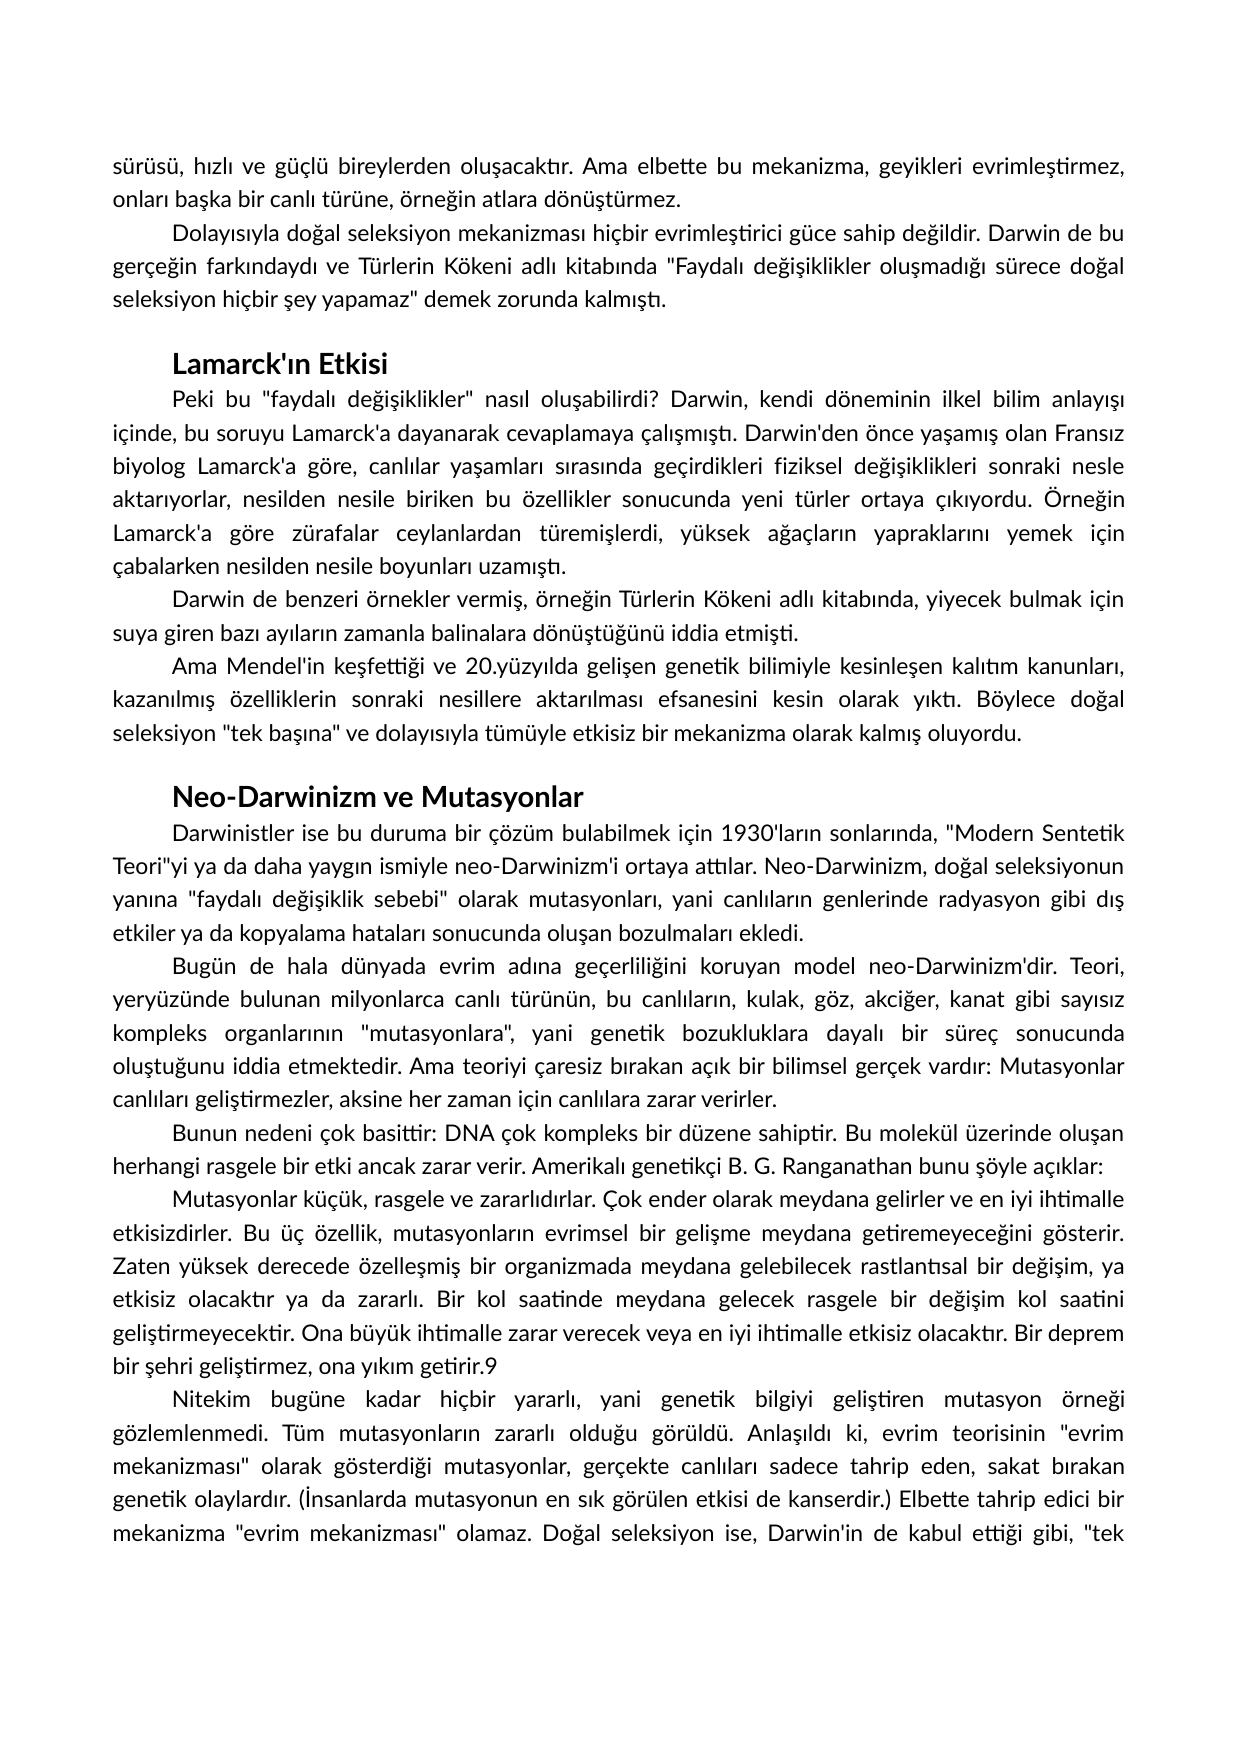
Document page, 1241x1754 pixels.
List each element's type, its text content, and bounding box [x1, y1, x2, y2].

text Bugün de hala dünyada evrim adına geçerliliğini koruyan model neo-Darwinizm'dir. Teori, yeryüzünde bulunan milyonlarca canlı türünün, bu canlıların, kulak, göz, akciğer, kanat gibi sayısız kompleks organlarının "mutasyonlara", yani genetik bozukluklara dayalı bir süreç sonucunda oluştuğunu iddia etmektedir. Ama teoriyi çaresiz bırakan açık bir bilimsel gerçek vardır: Mutasyonlar canlıları geliştirmezler, aksine her zaman için canlılara zarar verirler. [112, 948, 1126, 1114]
text Mutasyonlar küçük, rasgele ve zararlıdırlar. Çok ender olarak meydana gelirler ve en iyi ihtimalle etkisizdirler. Bu üç özellik, mutasyonların evrimsel bir gelişme meydana getiremeyeceğini gösterir. Zaten yüksek derecede özelleşmiş bir organizmada meydana gelebilecek rastlantısal bir değişim, ya etkisiz olacaktır ya da zararlı. Bir kol saatinde meydana gelecek rasgele bir değişim kol saatini geliştirmeyecektir. Ona büyük ihtimalle zarar verecek veya en iyi ihtimalle etkisiz olacaktır. Bir deprem bir şehri geliştirmez, ona yıkım getirir.9 [112, 1181, 1126, 1381]
text Darwinistler ise bu duruma bir çözüm bulabilmek için 1930'ların sonlarında, "Modern Sentetik Teori"yi ya da daha yaygın ismiyle neo-Darwinizm'i ortaya attılar. Neo-Darwinizm, doğal seleksiyonun yanına "faydalı değişiklik sebebi" olarak mutasyonları, yani canlıların genlerinde radyasyon gibi dış etkiler ya da kopyalama hataları sonucunda oluşan bozulmaları ekledi. [112, 814, 1126, 948]
text Neo-Darwinizm ve Mutasyonlar [112, 781, 1126, 814]
text Lamarck'ın Etkisi [112, 348, 1126, 381]
text Bunun nedeni çok basittir: DNA çok kompleks bir düzene sahiptir. Bu molekül üzerinde oluşan herhangi rasgele bir etki ancak zarar verir. Amerikalı genetikçi B. G. Ranganathan bunu şöyle açıklar: [112, 1114, 1126, 1181]
text Peki bu "faydalı değişiklikler" nasıl oluşabilirdi? Darwin, kendi döneminin ilkel bilim anlayışı içinde, bu soruyu Lamarck'a dayanarak cevaplamaya çalışmıştı. Darwin'den önce yaşamış olan Fransız biyolog Lamarck'a göre, canlılar yaşamları sırasında geçirdikleri fiziksel değişiklikleri sonraki nesle aktarıyorlar, nesilden nesile biriken bu özellikler sonucunda yeni türler ortaya çıkıyordu. Örneğin Lamarck'a göre zürafalar ceylanlardan türemişlerdi, yüksek ağaçların yapraklarını yemek için çabalarken nesilden nesile boyunları uzamıştı. [112, 381, 1126, 581]
text sürüsü, hızlı ve güçlü bireylerden oluşacaktır. Ama elbette bu mekanizma, geyikleri evrimleştirmez, onları başka bir canlı türüne, örneğin atlara dönüştürmez. [112, 148, 1126, 214]
text Dolayısıyla doğal seleksiyon mekanizması hiçbir evrimleştirici güce sahip değildir. Darwin de bu gerçeğin farkındaydı ve Türlerin Kökeni adlı kitabında "Faydalı değişiklikler oluşmadığı sürece doğal seleksiyon hiçbir şey yapamaz" demek zorunda kalmıştı. [112, 214, 1126, 314]
text Darwin de benzeri örnekler vermiş, örneğin Türlerin Kökeni adlı kitabında, yiyecek bulmak için suya giren bazı ayıların zamanla balinalara dönüştüğünü iddia etmişti. [112, 581, 1126, 648]
text Nitekim bugüne kadar hiçbir yararlı, yani genetik bilgiyi geliştiren mutasyon örneği gözlemlenmedi. Tüm mutasyonların zararlı olduğu görüldü. Anlaşıldı ki, evrim teorisinin "evrim mekanizması" olarak gösterdiği mutasyonlar, gerçekte canlıları sadece tahrip eden, sakat bırakan genetik olaylardır. (İnsanlarda mutasyonun en sık görülen etkisi de kanserdir.) Elbette tahrip edici bir mekanizma "evrim mekanizması" olamaz. Doğal seleksiyon ise, Darwin'in de kabul ettiği gibi, "tek [112, 1381, 1126, 1548]
text Ama Mendel'in keşfettiği ve 20.yüzyılda gelişen genetik bilimiyle kesinleşen kalıtım kanunları, kazanılmış özelliklerin sonraki nesillere aktarılması efsanesini kesin olarak yıktı. Böylece doğal seleksiyon "tek başına" ve dolayısıyla tümüyle etkisiz bir mekanizma olarak kalmış oluyordu. [112, 648, 1126, 748]
